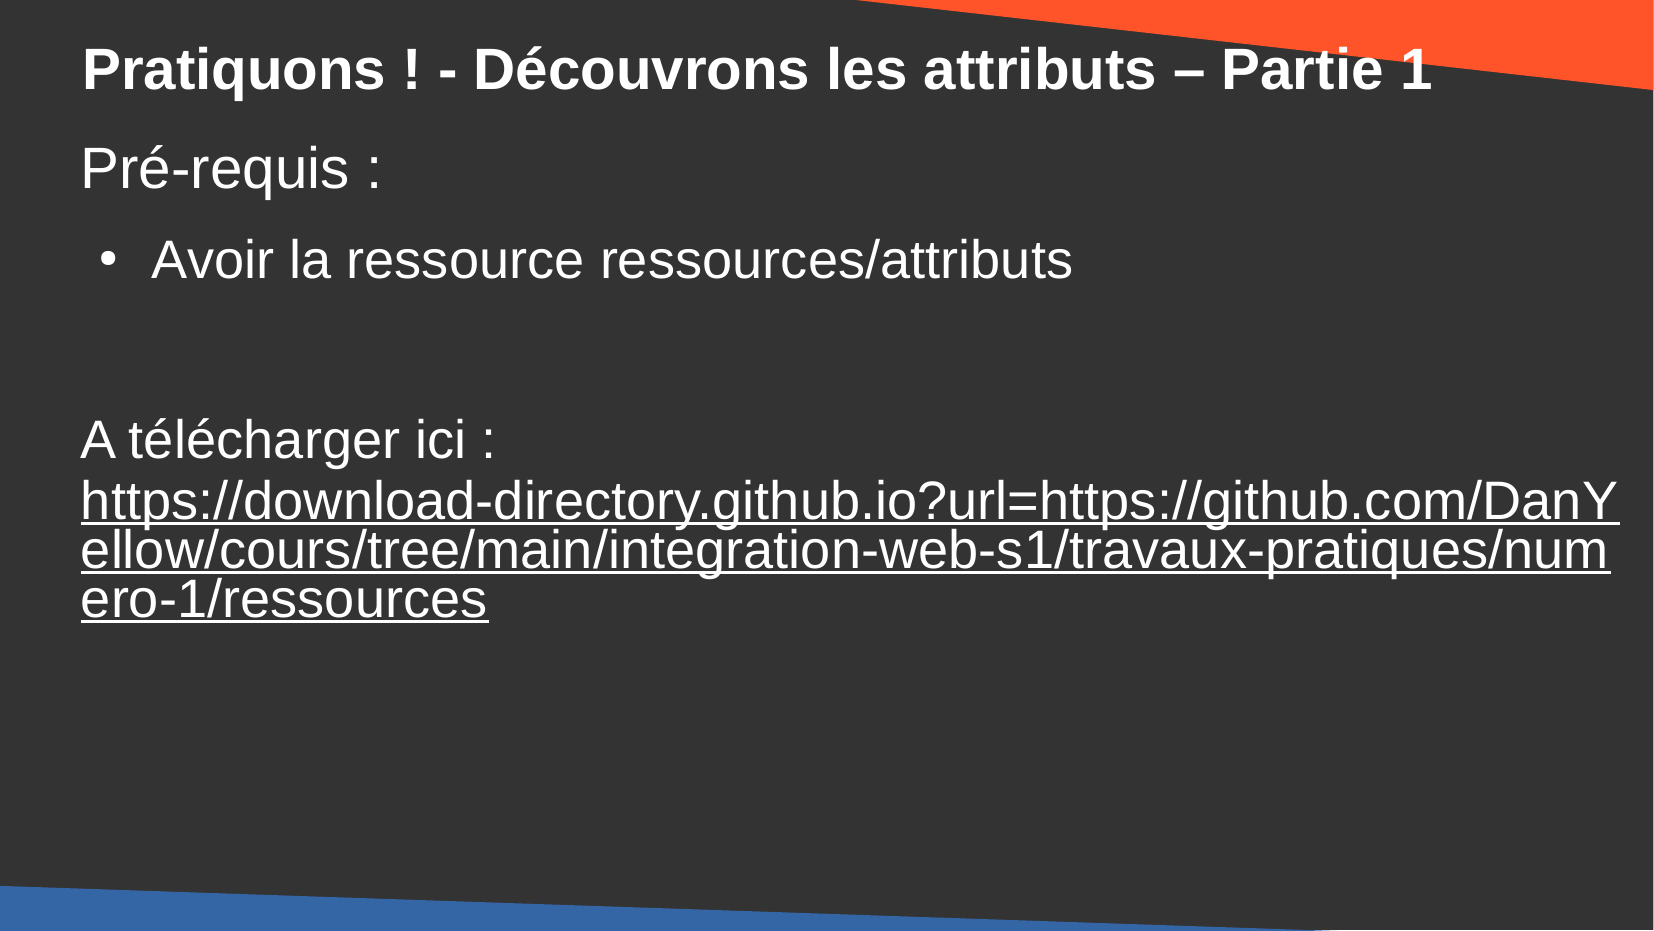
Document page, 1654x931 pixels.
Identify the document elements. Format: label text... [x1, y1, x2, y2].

text_box [855, 0, 1654, 91]
list Pré-requis : Avoir la ressource ressources/attributs A télécharger ici : https://download-directory.github.io?url=https://github.com/DanYellow/cours/tree/main/integration-web-s1/travaux-pratiques/numero-1/ressources [80, 135, 1620, 721]
title Pratiquons ! - Découvrons les attributs – Partie 1 [82, 37, 1571, 114]
text_box [0, 885, 1337, 931]
